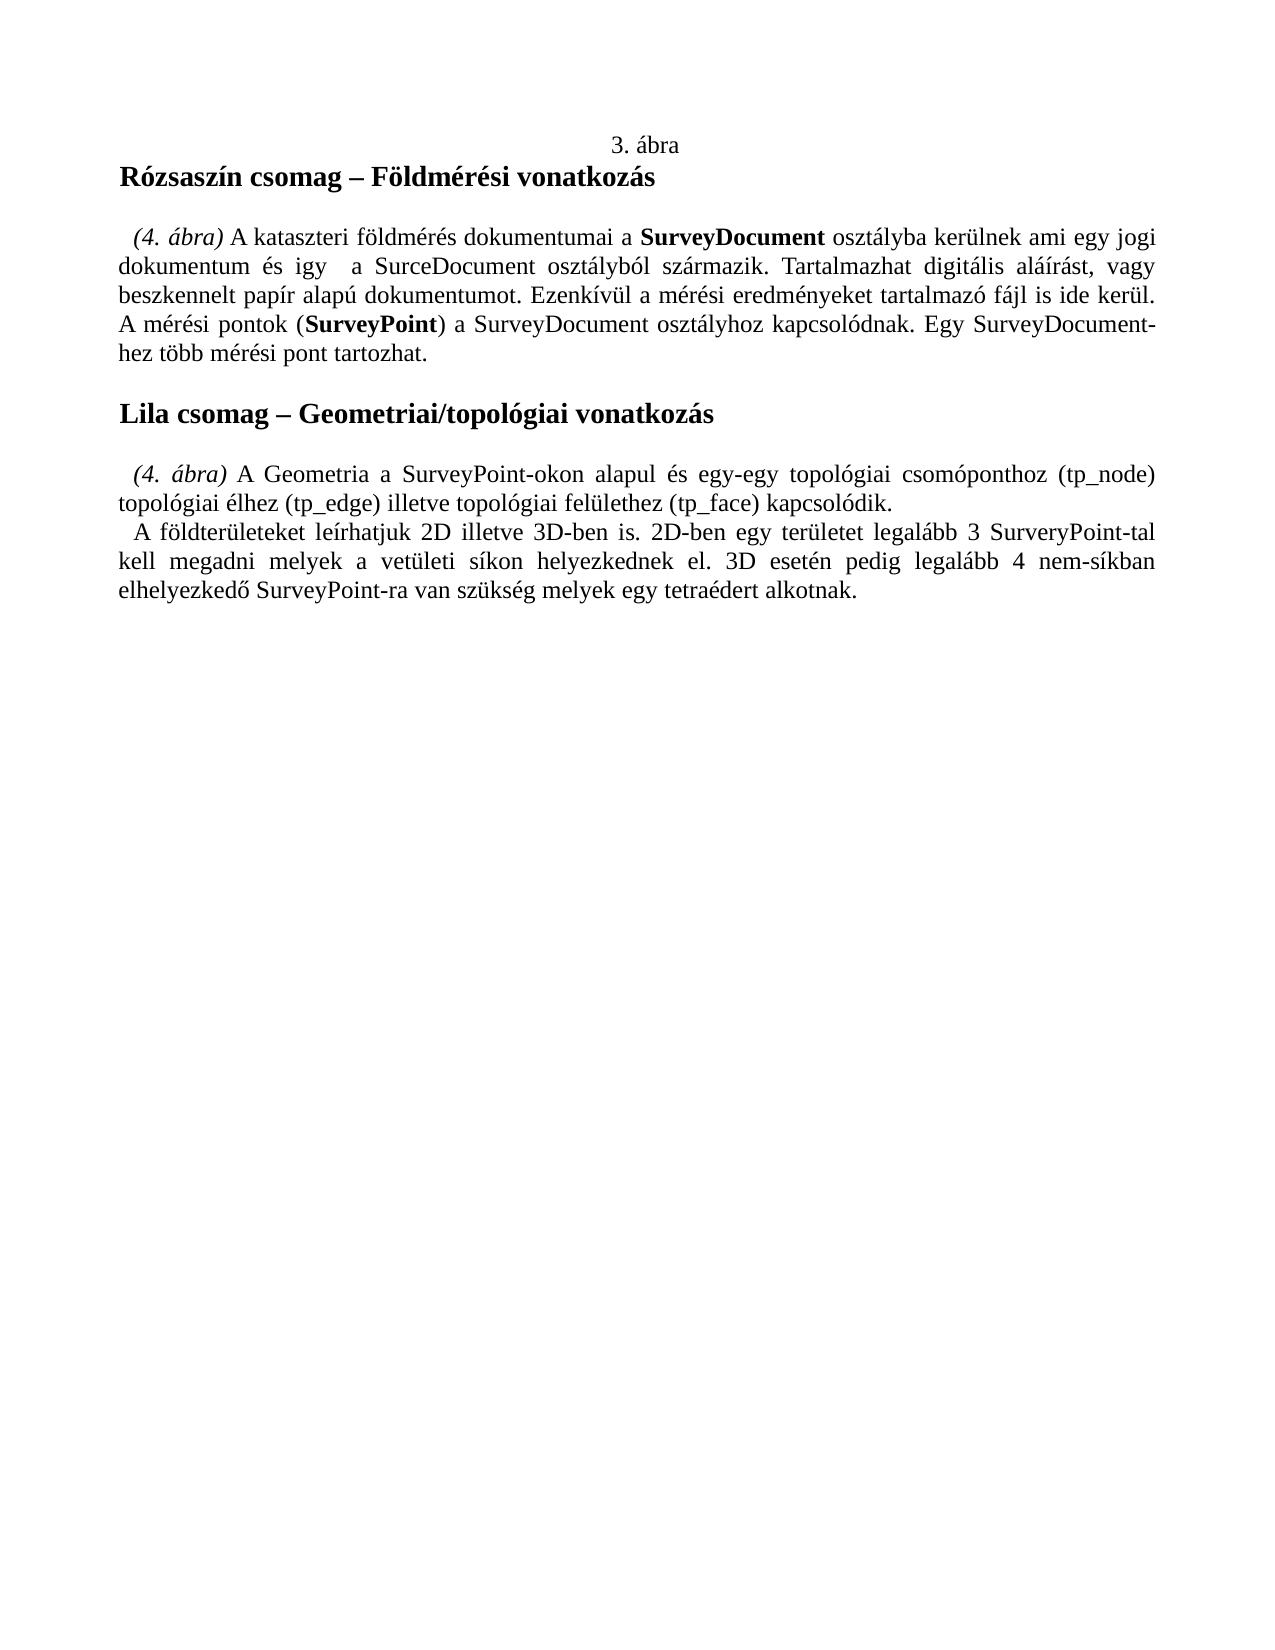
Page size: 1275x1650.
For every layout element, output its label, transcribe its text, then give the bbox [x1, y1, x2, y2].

text (4. ábra) A Geometria a SurveyPoint-okon alapul és egy-egy topológiai csomóponthoz (tp_node) topológiai élhez (tp_edge) illetve topológiai felülethez (tp_face) kapcsolódik. [118, 459, 1157, 517]
text Rózsaszín csomag – Földmérési vonatkozás [118, 159, 1157, 193]
text Lila csomag – Geometriai/topológiai vonatkozás [118, 396, 1157, 430]
text (4. ábra) A kataszteri földmérés dokumentumai a SurveyDocument osztályba kerülnek ami egy jogi dokumentum és igy a SurceDocument osztályból származik. Tartalmazhat digitális aláírást, vagy beszkennelt papír alapú dokumentumot. Ezenkívül a mérési eredményeket tartalmazó fájl is ide kerül. A mérési pontok (SurveyPoint) a SurveyDocument osztályhoz kapcsolódnak. Egy SurveyDocument-hez több mérési pont tartozhat. [118, 222, 1157, 367]
text A földterületeket leírhatjuk 2D illetve 3D-ben is. 2D-ben egy területet legalább 3 SurveryPoint-tal kell megadni melyek a vetületi síkon helyezkednek el. 3D esetén pedig legalább 4 nem-síkban elhelyezkedő SurveyPoint-ra van szükség melyek egy tetraédert alkotnak. [118, 517, 1157, 604]
text 3. ábra [118, 130, 1157, 159]
